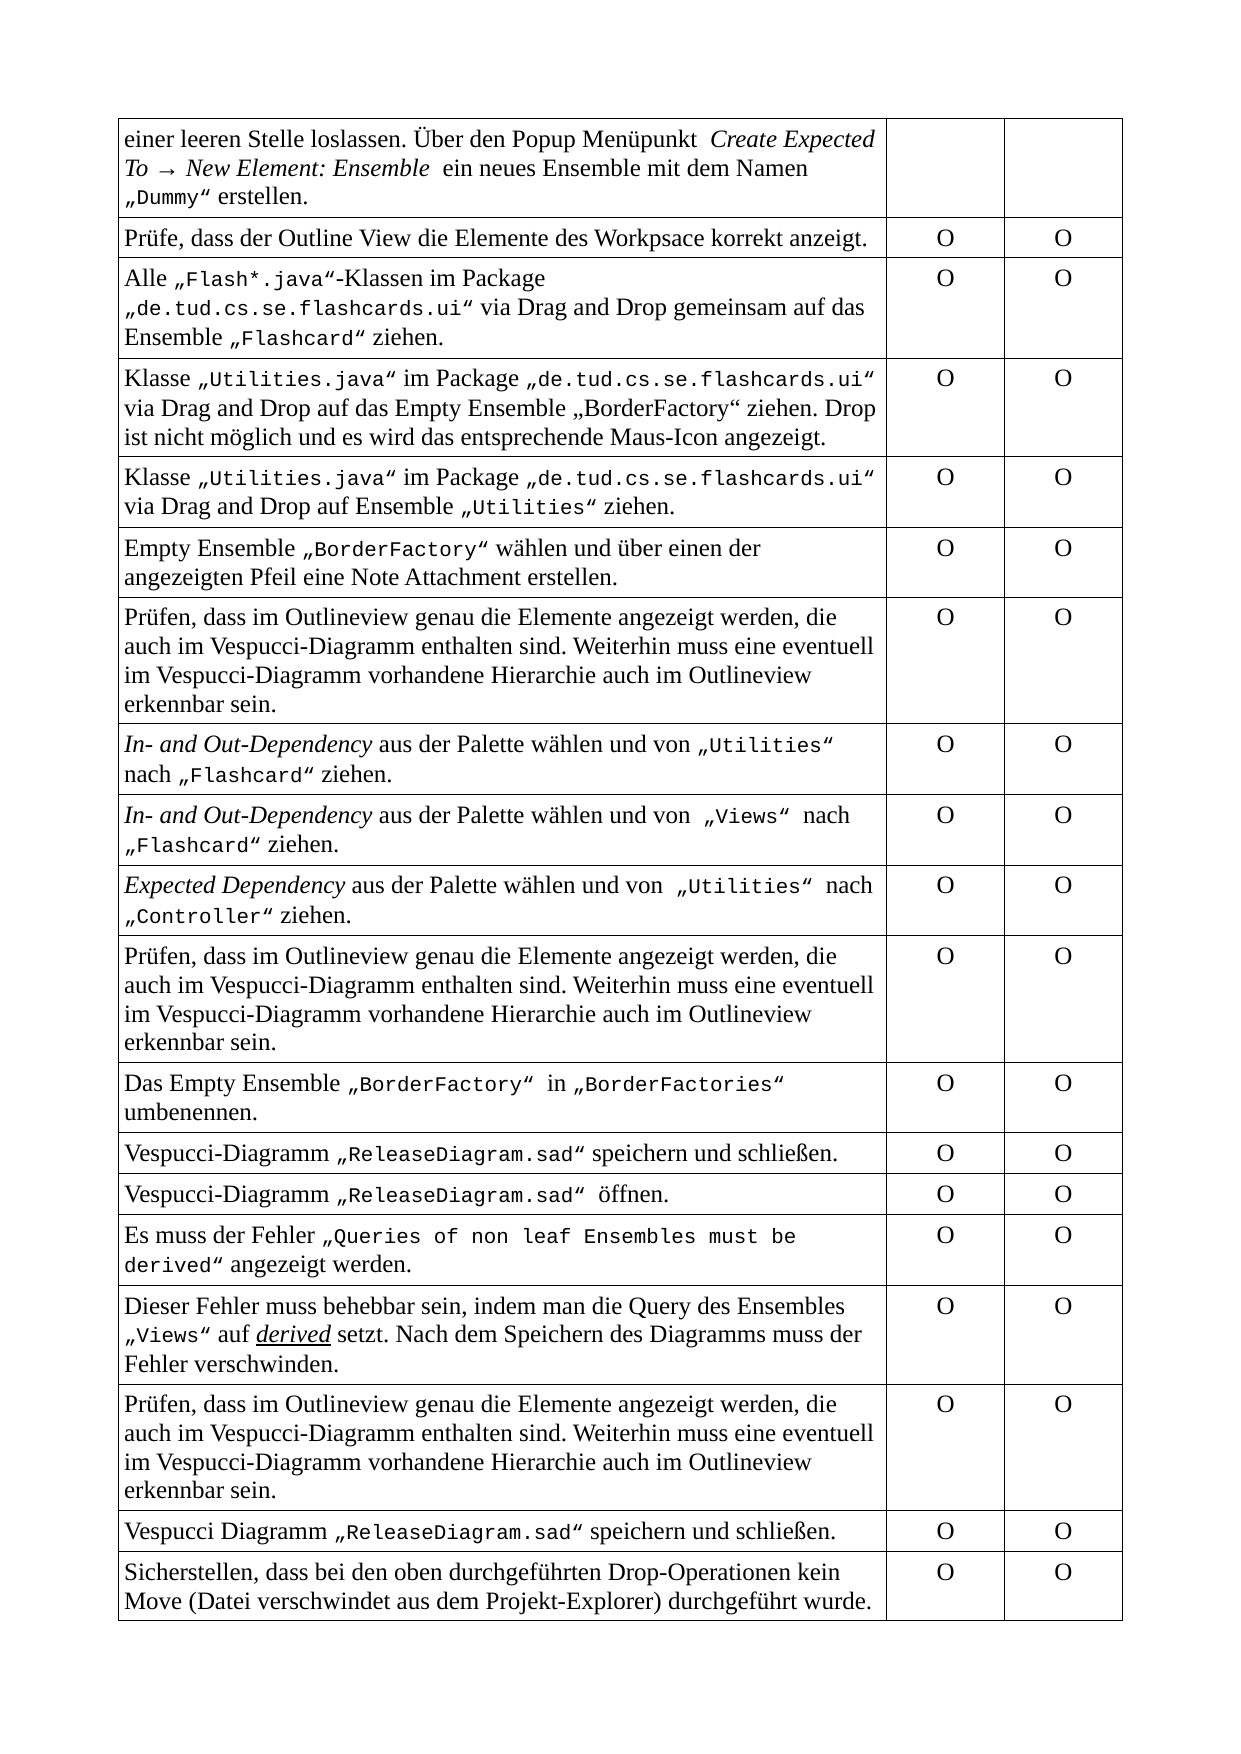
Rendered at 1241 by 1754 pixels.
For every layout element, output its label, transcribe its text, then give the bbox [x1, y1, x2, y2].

table_cell einer leeren Stelle loslassen. Über den Popup Menüpunkt Create Expected To → New Element: Ensemble ein neues Ensemble mit dem Namen „Dummy“ erstellen. [119, 119, 886, 217]
table_cell [1005, 119, 1122, 217]
table_cell O [887, 724, 1004, 794]
table_cell O [887, 258, 1004, 357]
table_cell O [887, 528, 1004, 597]
table_cell O [1005, 1385, 1122, 1510]
table_cell Prüfen, dass im Outlineview genau die Elemente angezeigt werden, die auch im Vespucci-Diagramm enthalten sind. Weiterhin muss eine eventuell im Vespucci-Diagramm vorhandene Hierarchie auch im Outlineview erkennbar sein. [119, 1385, 886, 1510]
table_cell O [887, 1286, 1004, 1383]
table_cell O [887, 598, 1004, 723]
table_cell Prüfe, dass der Outline View die Elemente des Workpsace korrekt anzeigt. [119, 218, 886, 257]
table_cell O [1005, 258, 1122, 357]
table_cell Das Empty Ensemble „BorderFactory“ in „BorderFactories“ umbenennen. [119, 1063, 886, 1132]
table_cell O [1005, 1133, 1122, 1173]
table_cell Es muss der Fehler „Queries of non leaf Ensembles must be derived“ angezeigt werden. [119, 1215, 886, 1285]
table_cell O [887, 1063, 1004, 1132]
table_cell In- and Out-Dependency aus der Palette wählen und von „Utilities“ nach „Flashcard“ ziehen. [119, 724, 886, 794]
table_cell Prüfen, dass im Outlineview genau die Elemente angezeigt werden, die auch im Vespucci-Diagramm enthalten sind. Weiterhin muss eine eventuell im Vespucci-Diagramm vorhandene Hierarchie auch im Outlineview erkennbar sein. [119, 598, 886, 723]
table_cell Vespucci-Diagramm „ReleaseDiagram.sad“ öffnen. [119, 1174, 886, 1214]
table_cell O [1005, 724, 1122, 794]
table_cell O [1005, 1174, 1122, 1214]
table_cell O [887, 1133, 1004, 1173]
table_cell O [887, 866, 1004, 935]
table_cell Expected Dependency aus der Palette wählen und von „Utilities“ nach „Controller“ ziehen. [119, 866, 886, 935]
table_cell Klasse „Utilities.java“ im Package „de.tud.cs.se.flashcards.ui“ via Drag and Drop auf das Empty Ensemble „BorderFactory“ ziehen. Drop ist nicht möglich und es wird das entsprechende Maus-Icon angezeigt. [119, 359, 886, 456]
table_cell O [1005, 1215, 1122, 1285]
table_cell O [1005, 359, 1122, 456]
table_cell Klasse „Utilities.java“ im Package „de.tud.cs.se.flashcards.ui“ via Drag and Drop auf Ensemble „Utilities“ ziehen. [119, 457, 886, 527]
table_cell Sicherstellen, dass bei den oben durchgeführten Drop-Operationen kein Move (Datei verschwindet aus dem Projekt-Explorer) durchgeführt wurde. [119, 1552, 886, 1620]
table_cell O [1005, 218, 1122, 257]
table_cell O [1005, 1511, 1122, 1551]
table_cell O [887, 1174, 1004, 1214]
table_cell Empty Ensemble „BorderFactory“ wählen und über einen der angezeigten Pfeil eine Note Attachment erstellen. [119, 528, 886, 597]
table_cell O [1005, 1063, 1122, 1132]
table_cell In- and Out-Dependency aus der Palette wählen und von „Views“ nach „Flashcard“ ziehen. [119, 795, 886, 865]
table_cell O [887, 359, 1004, 456]
table_cell O [1005, 1286, 1122, 1383]
table_cell O [887, 1511, 1004, 1551]
table_cell O [1005, 598, 1122, 723]
table_cell O [1005, 866, 1122, 935]
table_cell Dieser Fehler muss behebbar sein, indem man die Query des Ensembles „Views“ auf derived setzt. Nach dem Speichern des Diagramms muss der Fehler verschwinden. [119, 1286, 886, 1383]
table_cell O [887, 1552, 1004, 1620]
table_cell O [1005, 457, 1122, 527]
table_cell [887, 119, 1004, 217]
table_cell O [887, 1385, 1004, 1510]
table_cell O [887, 218, 1004, 257]
table_cell O [887, 936, 1004, 1062]
table_cell O [887, 457, 1004, 527]
table_cell O [1005, 528, 1122, 597]
table_cell Vespucci Diagramm „ReleaseDiagram.sad“ speichern und schließen. [119, 1511, 886, 1551]
table_cell Vespucci-Diagramm „ReleaseDiagram.sad“ speichern und schließen. [119, 1133, 886, 1173]
table_cell O [1005, 795, 1122, 865]
table_cell O [887, 1215, 1004, 1285]
table_cell O [1005, 1552, 1122, 1620]
table_cell O [887, 795, 1004, 865]
table_cell Prüfen, dass im Outlineview genau die Elemente angezeigt werden, die auch im Vespucci-Diagramm enthalten sind. Weiterhin muss eine eventuell im Vespucci-Diagramm vorhandene Hierarchie auch im Outlineview erkennbar sein. [119, 936, 886, 1062]
table_cell O [1005, 936, 1122, 1062]
table_cell Alle „Flash*.java“-Klassen im Package „de.tud.cs.se.flashcards.ui“ via Drag and Drop gemeinsam auf das Ensemble „Flashcard“ ziehen. [119, 258, 886, 357]
